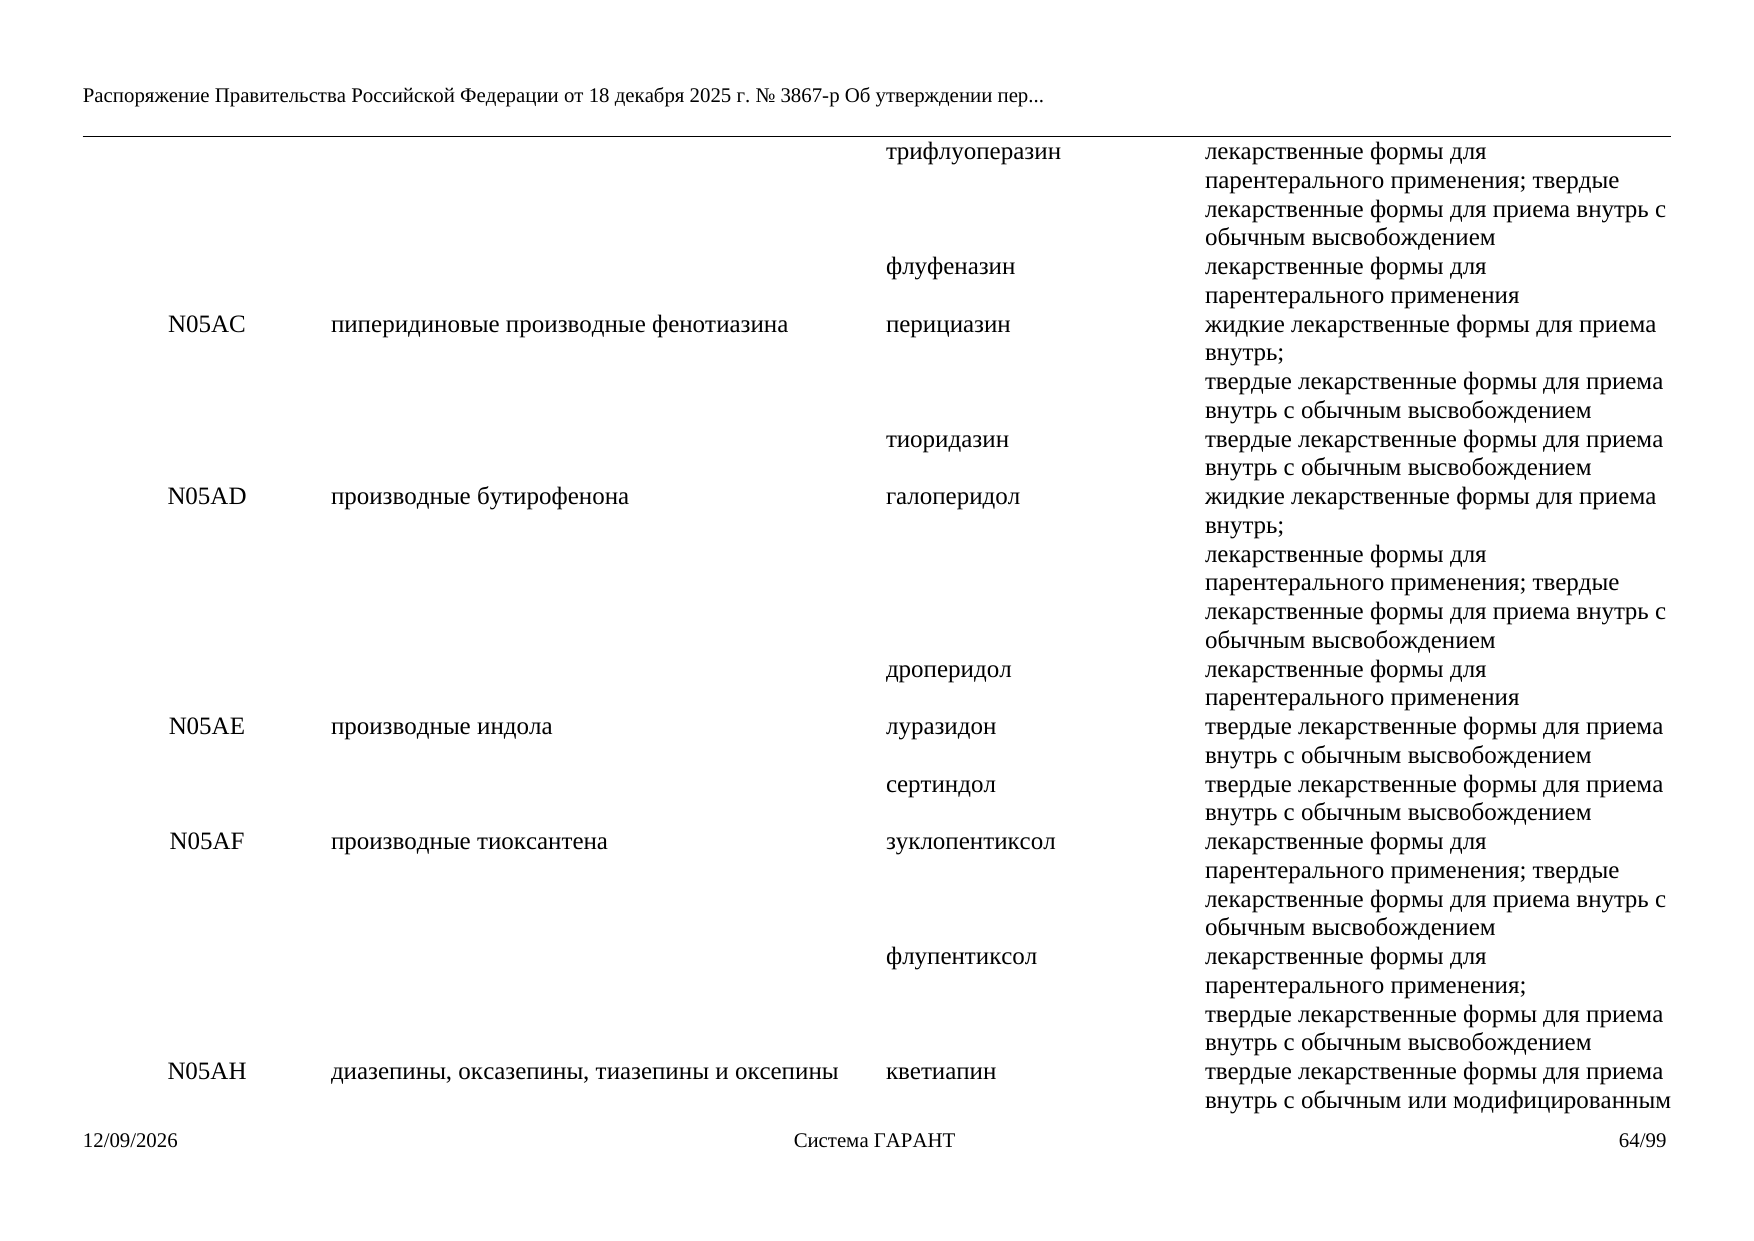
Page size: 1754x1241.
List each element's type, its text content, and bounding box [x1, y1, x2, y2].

table_cell флуфеназин [886, 251, 1205, 309]
table_cell [331, 654, 886, 711]
table_cell галоперидол [886, 481, 1205, 654]
table_cell лекарственные формы для парентерального применения; твердые лекарственные формы для приема внутрь с обычным высвобождением [1205, 941, 1671, 1056]
table_cell луразидон [886, 711, 1205, 769]
table_cell [83, 769, 331, 826]
table_cell жидкие лекарственные формы для приема внутрь; твердые лекарственные формы для приема внутрь с обычным высвобождением [1205, 309, 1671, 424]
table_cell тиоридазин [886, 424, 1205, 481]
table_cell лекарственные формы для парентерального применения [1205, 251, 1671, 309]
table_cell [83, 941, 331, 1056]
table_cell [331, 769, 886, 826]
table_cell производные индола [331, 711, 886, 769]
table_cell твердые лекарственные формы для приема внутрь с обычным или модифицированным [1205, 1056, 1671, 1114]
table_cell лекарственные формы для парентерального применения; твердые лекарственные формы для приема внутрь с обычным высвобождением [1205, 137, 1671, 251]
table_cell N05AC [83, 309, 331, 424]
table_cell N05AH [83, 1056, 331, 1114]
table_cell [83, 137, 331, 251]
table_cell перициазин [886, 309, 1205, 424]
table_cell трифлуоперазин [886, 137, 1205, 251]
table_cell сертиндол [886, 769, 1205, 826]
table_cell лекарственные формы для парентерального применения [1205, 654, 1671, 711]
table_cell зуклопентиксол [886, 826, 1205, 941]
table_cell [331, 941, 886, 1056]
table_cell кветиапин [886, 1056, 1205, 1114]
table_cell [331, 424, 886, 481]
table_cell [331, 251, 886, 309]
table_cell жидкие лекарственные формы для приема внутрь; лекарственные формы для парентерального применения; твердые лекарственные формы для приема внутрь с обычным высвобождением [1205, 481, 1671, 654]
table_cell твердые лекарственные формы для приема внутрь с обычным высвобождением [1205, 711, 1671, 769]
table_cell N05AD [83, 481, 331, 654]
table_cell [331, 137, 886, 251]
table_cell [83, 654, 331, 711]
table_cell дроперидол [886, 654, 1205, 711]
table_cell N05AE [83, 711, 331, 769]
table_cell N05AF [83, 826, 331, 941]
table_cell [83, 251, 331, 309]
table_cell [83, 424, 331, 481]
table_cell диазепины, оксазепины, тиазепины и оксепины [331, 1056, 886, 1114]
table_cell твердые лекарственные формы для приема внутрь с обычным высвобождением [1205, 769, 1671, 826]
table_cell пиперидиновые производные фенотиазина [331, 309, 886, 424]
table_cell твердые лекарственные формы для приема внутрь с обычным высвобождением [1205, 424, 1671, 481]
table_cell производные бутирофенона [331, 481, 886, 654]
table_cell производные тиоксантена [331, 826, 886, 941]
table_cell флупентиксол [886, 941, 1205, 1056]
table_cell лекарственные формы для парентерального применения; твердые лекарственные формы для приема внутрь с обычным высвобождением [1205, 826, 1671, 941]
